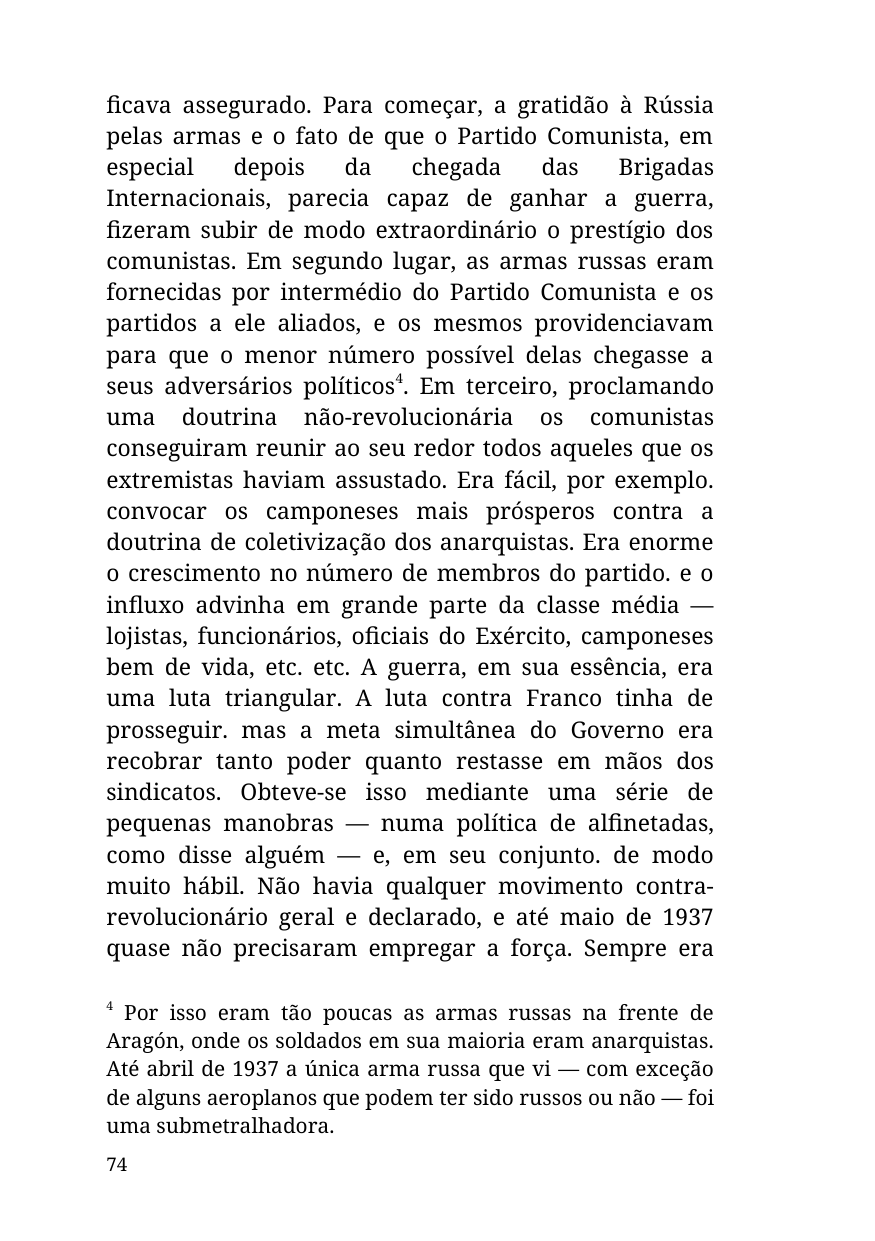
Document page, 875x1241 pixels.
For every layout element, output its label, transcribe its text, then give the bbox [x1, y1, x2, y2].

text Por isso eram tão poucas as armas russas na frente de Aragón, onde os soldados em sua maioria eram anarquistas. Até abril de 1937 a única arma russa que vi — com exceção de alguns aeroplanos que podem ter sido russos ou não — foi uma submetralhadora. [106, 998, 714, 1140]
text ficava assegurado. Para começar, a gratidão à Rússia pelas armas e o fato de que o Partido Comunista, em especial depois da chegada das Brigadas Internacionais, parecia capaz de ganhar a guerra, fizeram subir de modo extraordinário o prestígio dos comunistas. Em segundo lugar, as armas russas eram fornecidas por intermédio do Partido Comunista e os partidos a ele aliados, e os mesmos providenciavam para que o menor número possível delas chegasse a seus adversários políticos. Em terceiro, proclamando uma doutrina não-revolucionária os comunistas conseguiram reunir ao seu redor todos aqueles que os extremistas haviam assustado. Era fácil, por exemplo. convocar os camponeses mais prósperos contra a doutrina de coletivização dos anarquistas. Era enorme o crescimento no número de membros do partido. e o influxo advinha em grande parte da classe média — lojistas, funcionários, oficiais do Exército, camponeses bem de vida, etc. etc. A guerra, em sua essência, era uma luta triangular. A luta contra Franco tinha de prosseguir. mas a meta simultânea do Governo era recobrar tanto poder quanto restasse em mãos dos sindicatos. Obteve-se isso mediante uma série de pequenas manobras — numa política de alfinetadas, como disse alguém — e, em seu conjunto. de modo muito hábil. Não havia qualquer movimento contra-revolucionário geral e declarado, e até maio de 1937 quase não precisaram empregar a força. Sempre era [106, 88, 714, 963]
